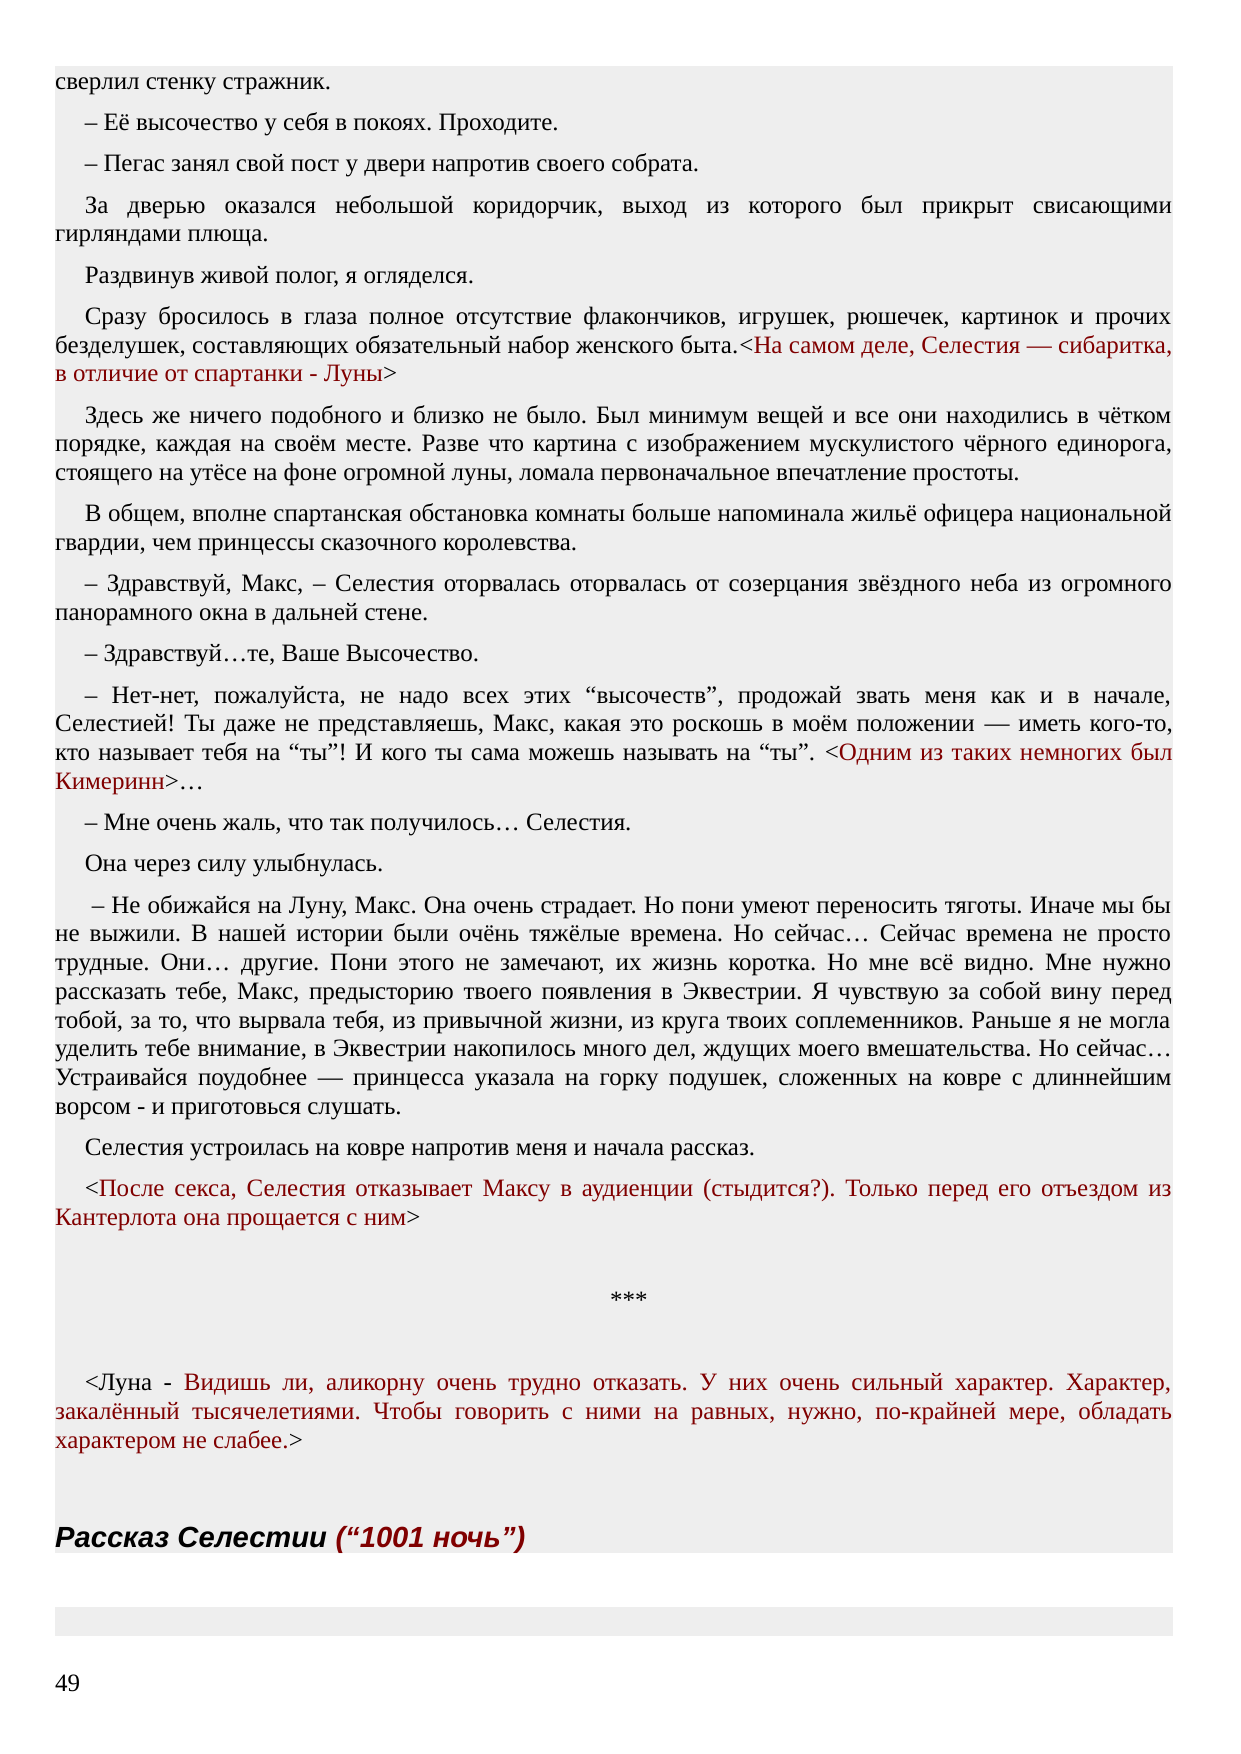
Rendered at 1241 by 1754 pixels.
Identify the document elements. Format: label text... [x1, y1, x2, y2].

text – Нет-нет, пожалуйста, не надо всех этих “высочеств”, продожай звать меня как и в начале, Селестией! Ты даже не представляешь, Макс, какая это роскошь в моём положении — иметь кого-то, кто называет тебя на “ты”! И кого ты сама можешь называть на “ты”. <Одним из таких немногих был Кимеринн>… [55, 680, 1173, 795]
text *** [55, 1285, 1173, 1313]
text Селестия устроилась на ковре напротив меня и начала рассказ. [55, 1132, 1173, 1161]
text – Мне очень жаль, что так получилось… Селестия. [55, 807, 1173, 836]
text <Луна - Видишь ли, аликорну очень трудно отказать. У них очень сильный характер. Характер, закалённый тысячелетиями. Чтобы говорить с ними на равных, нужно, по-крайней мере, обладать характером не слабее.> [55, 1367, 1173, 1453]
text – Пегас занял свой пост у двери напротив своего собрата. [55, 148, 1173, 177]
text – Здравствуй, Макс, – Селестия оторвалась оторвалась от созерцания звёздного неба из огромного панорамного окна в дальней стене. [55, 568, 1173, 626]
text <После секса, Селестия отказывает Максу в аудиенции (стыдится?). Только перед его отъездом из Кантерлота она прощается с ним> [55, 1173, 1173, 1231]
text Раздвинув живой полог, я огляделся. [55, 260, 1173, 288]
text сверлил стенку стражник. [55, 66, 1173, 95]
text За дверью оказался небольшой коридорчик, выход из которого был прикрыт свисающими гирляндами плюща. [55, 190, 1173, 247]
text Здесь же ничего подобного и близко не было. Был минимум вещей и все они находились в чётком порядке, каждая на своём месте. Разве что картина с изображением мускулистого чёрного единорога, стоящего на утёсе на фоне огромной луны, ломала первоначальное впечатление простоты. [55, 400, 1173, 486]
text Сразу бросилось в глаза полное отсутствие флакончиков, игрушек, рюшечек, картинок и прочих безделушек, составляющих обязательный набор женского быта.<На самом деле, Селестия — сибаритка, в отличие от спартанки - Луны> [55, 301, 1173, 387]
text – Не обижайся на Луну, Макс. Она очень страдает. Но пони умеют переносить тяготы. Иначе мы бы не выжили. В нашей истории были очёнь тяжёлые времена. Но сейчас… Сейчас времена не просто трудные. Они… другие. Пони этого не замечают, их жизнь коротка. Но мне всё видно. Мне нужно рассказать тебе, Макс, предысторию твоего появления в Эквестрии. Я чувствую за собой вину перед тобой, за то, что вырвала тебя, из привычной жизни, из круга твоих соплеменников. Раньше я не могла уделить тебе внимание, в Эквестрии накопилось много дел, ждущих моего вмешательства. Но сейчас… Устраивайся поудобнее — принцесса указала на горку подушек, сложенных на ковре с длиннейшим ворсом - и приготовься слушать. [55, 890, 1173, 1120]
text – Её высочество у себя в покоях. Проходите. [55, 107, 1173, 136]
subtitle Рассказ Селестии (“1001 ночь”) [55, 1520, 1173, 1553]
text Она через силу улыбнулась. [55, 848, 1173, 877]
text – Здравствуй…те, Ваше Высочество. [55, 638, 1173, 667]
text В общем, вполне спартанская обстановка комнаты больше напоминала жильё офицера национальной гвардии, чем принцессы сказочного королевства. [55, 498, 1173, 556]
